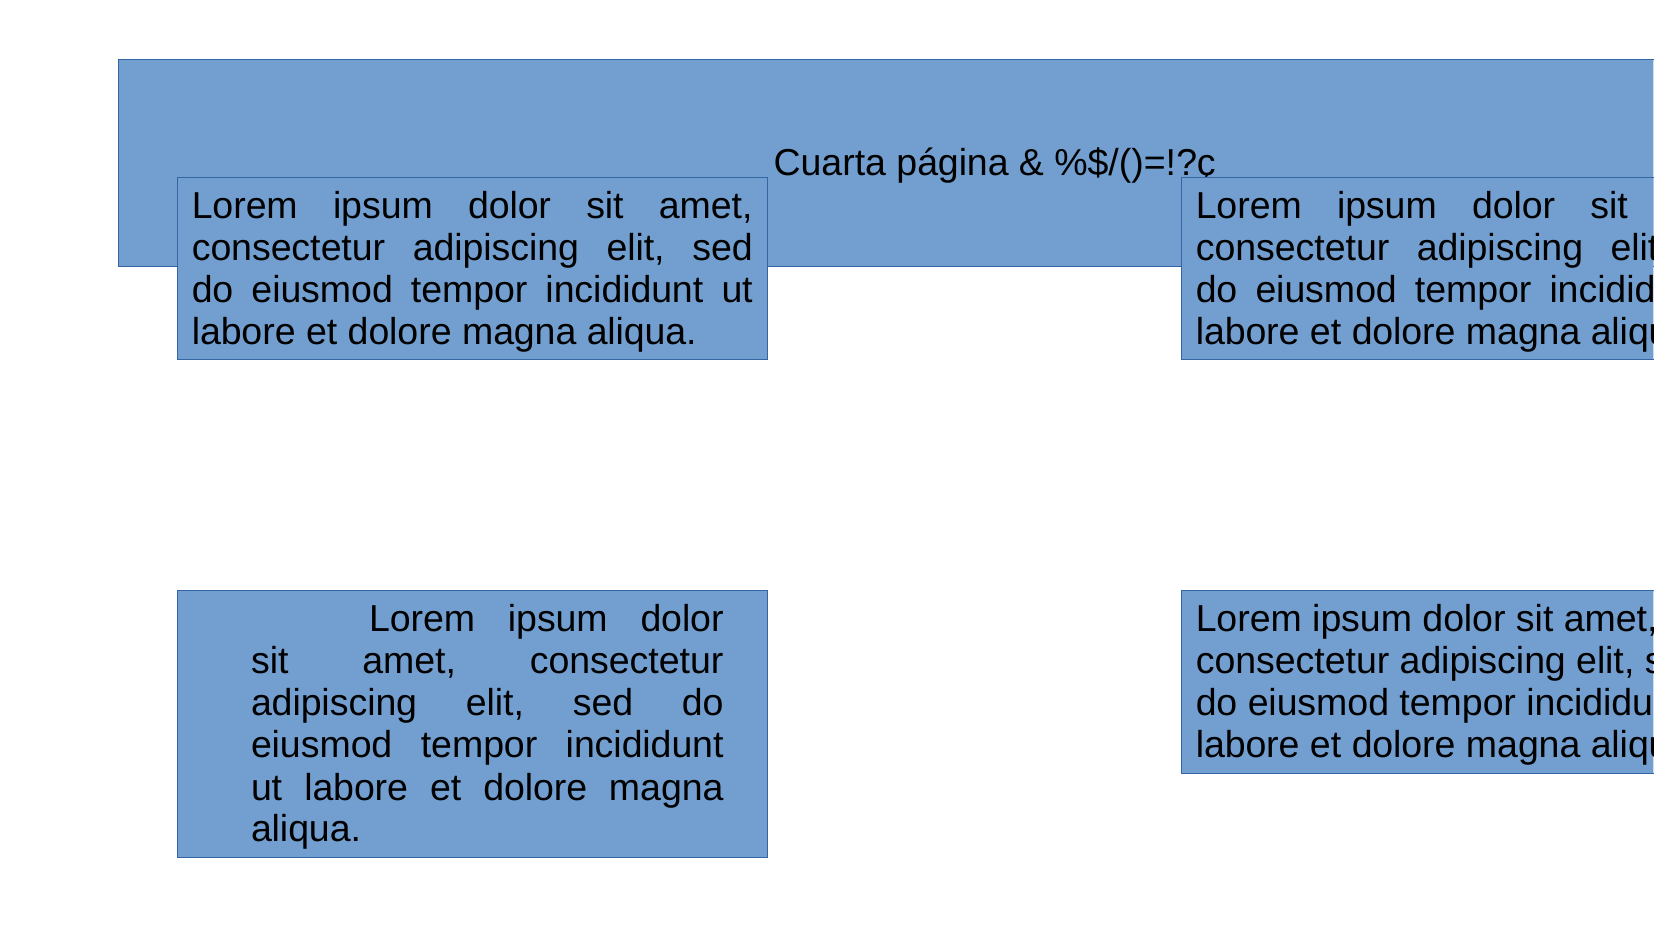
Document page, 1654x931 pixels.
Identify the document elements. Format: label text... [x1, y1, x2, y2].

list Lorem ipsum dolor sit amet, consectetur adipiscing elit, sed do eiusmod tempor incididunt ut labore et dolore magna aliqua. [177, 590, 768, 768]
list Lorem ipsum dolor sit amet, consectetur adipiscing elit, sed do eiusmod tempor incididunt ut labore et dolore magna aliqua. [1181, 177, 1654, 355]
list Lorem ipsum dolor sit amet, consectetur adipiscing elit, sed do eiusmod tempor incididunt ut labore et dolore magna aliqua. [1181, 590, 1654, 768]
list Cuarta página & %$/()=!?ç [118, 59, 1654, 267]
list Lorem ipsum dolor sit amet, consectetur adipiscing elit, sed do eiusmod tempor incididunt ut labore et dolore magna aliqua. [177, 177, 768, 355]
